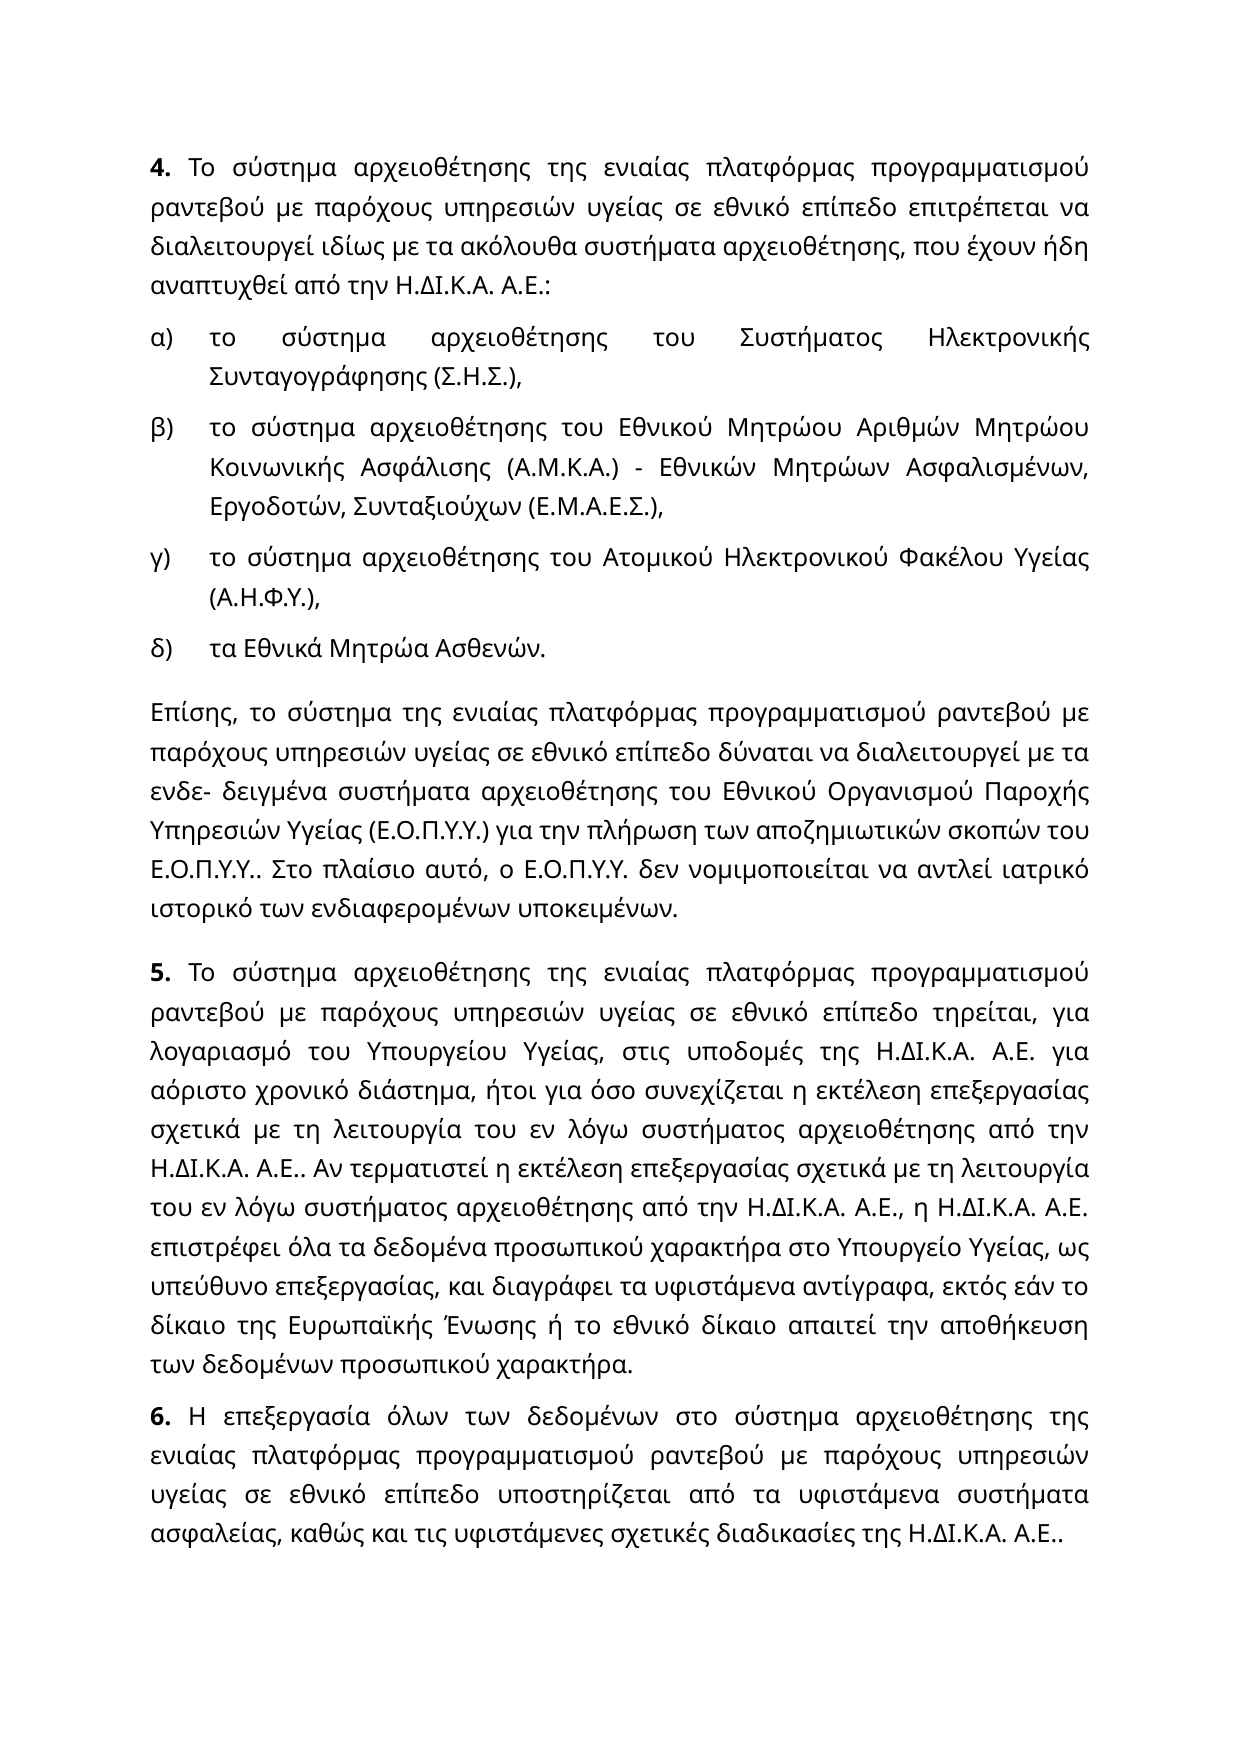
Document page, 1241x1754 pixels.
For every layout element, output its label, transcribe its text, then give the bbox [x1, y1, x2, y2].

list α) το σύστημα αρχειοθέτησης του Συστήματος Ηλεκτρονικής Συνταγογράφησης (Σ.Η.Σ.), [150, 319, 1090, 392]
text 5. Το σύστημα αρχειοθέτησης της ενιαίας πλατφόρμας προγραμματισμού ραντεβού με παρόχους υπηρεσιών υγείας σε εθνικό επίπεδο τηρείται, για λογαριασμό του Υπουργείου Υγείας, στις υποδομές της Η.ΔΙ.Κ.Α. Α.Ε. για αόριστο χρονικό διάστημα, ήτοι για όσο συνεχίζεται η εκτέλεση επεξεργασίας σχετικά με τη λειτουργία του εν λόγω συστήματος αρχειοθέτησης από την Η.ΔΙ.Κ.Α. Α.Ε.. Αν τερματιστεί η εκτέλεση επεξεργασίας σχετικά με τη λειτουργία του εν λόγω συστήματος αρχειοθέτησης από την Η.ΔΙ.Κ.Α. Α.Ε., η Η.ΔΙ.Κ.Α. Α.Ε. επιστρέφει όλα τα δεδομένα προσωπικού χαρακτήρα στο Υπουργείο Υγείας, ως υπεύθυνο επεξεργασίας, και διαγράφει τα υφιστάμενα αντίγραφα, εκτός εάν το δίκαιο της Ευρωπαϊκής Ένωσης ή το εθνικό δίκαιο απαιτεί την αποθήκευση των δεδομένων προσωπικού χαρακτήρα. [150, 955, 1090, 1381]
text 4. Το σύστημα αρχειοθέτησης της ενιαίας πλατφόρμας προγραμματισμού ραντεβού με παρόχους υπηρεσιών υγείας σε εθνικό επίπεδο επιτρέπεται να διαλειτουργεί ιδίως με τα ακόλουθα συστήματα αρχειοθέτησης, που έχουν ήδη αναπτυχθεί από την Η.ΔΙ.Κ.Α. Α.Ε.: [150, 150, 1090, 302]
text 6. Η επεξεργασία όλων των δεδομένων στο σύστημα αρχειοθέτησης της ενιαίας πλατφόρμας προγραμματισμού ραντεβού με παρόχους υπηρεσιών υγείας σε εθνικό επίπεδο υποστηρίζεται από τα υφιστάμενα συστήματα ασφαλείας, καθώς και τις υφιστάμενες σχετικές διαδικασίες της Η.ΔΙ.Κ.Α. Α.Ε.. [150, 1398, 1090, 1550]
text Επίσης, το σύστημα της ενιαίας πλατφόρμας προγραμματισμού ραντεβού με παρόχους υπηρεσιών υγείας σε εθνικό επίπεδο δύναται να διαλειτουργεί με τα ενδε- δειγμένα συστήματα αρχειοθέτησης του Εθνικού Οργανισμού Παροχής Υπηρεσιών Υγείας (Ε.Ο.Π.Υ.Υ.) για την πλήρωση των αποζημιωτικών σκοπών του Ε.Ο.Π.Υ.Υ.. Στο πλαίσιο αυτό, ο Ε.Ο.Π.Υ.Υ. δεν νομιμοποιείται να αντλεί ιατρικό ιστορικό των ενδιαφερομένων υποκειμένων. [150, 695, 1090, 925]
list β) το σύστημα αρχειοθέτησης του Εθνικού Μητρώου Αριθμών Μητρώου Κοινωνικής Ασφάλισης (Α.Μ.Κ.Α.) - Εθνικών Μητρώων Ασφαλισμένων, Εργοδοτών, Συνταξιούχων (Ε.Μ.Α.Ε.Σ.), [150, 410, 1090, 522]
list δ) τα Εθνικά Μητρώα Ασθενών. [150, 631, 1090, 665]
list γ) το σύστημα αρχειοθέτησης του Ατομικού Ηλεκτρονικού Φακέλου Υγείας (Α.Η.Φ.Υ.), [150, 540, 1090, 613]
